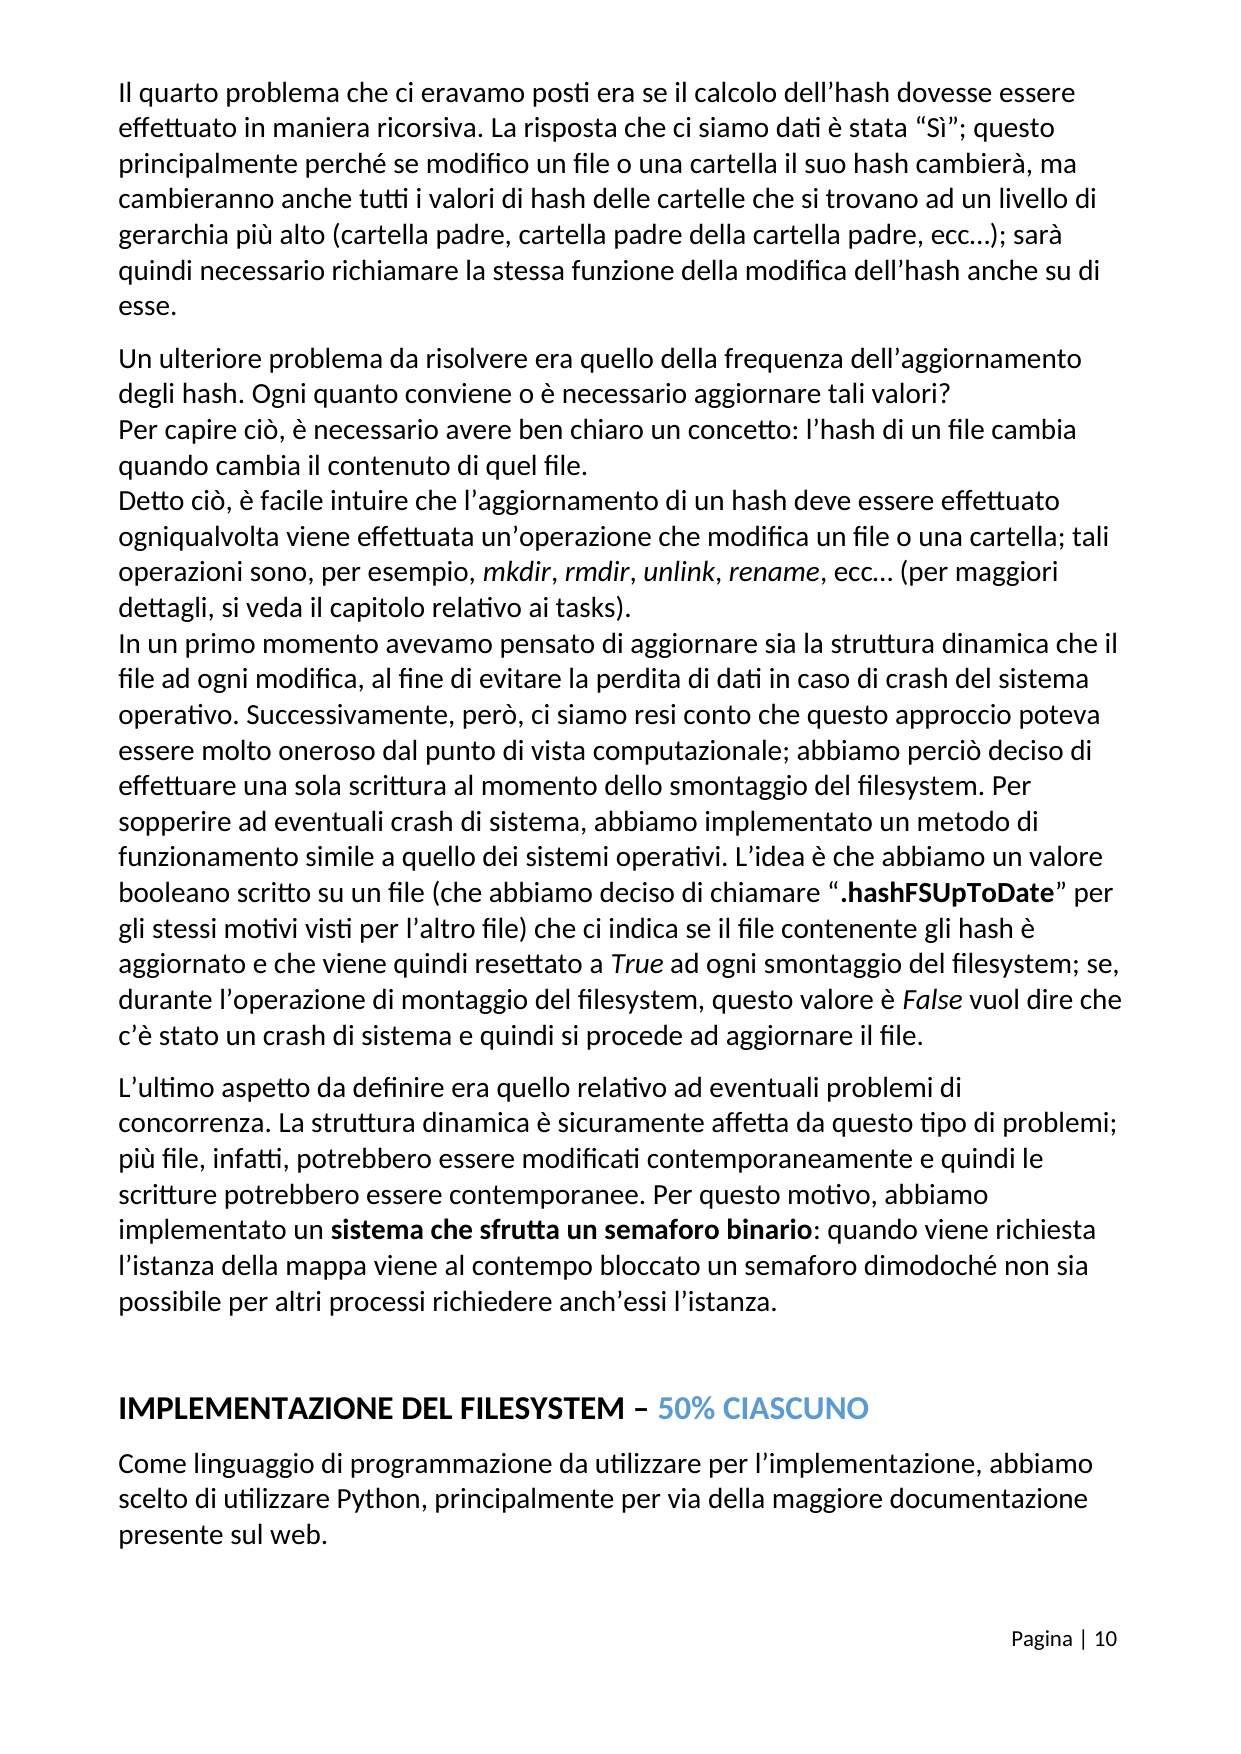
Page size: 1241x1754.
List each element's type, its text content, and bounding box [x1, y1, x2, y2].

text IMPLEMENTAZIONE DEL FILESYSTEM – 50% CIASCUNO [118, 1387, 1122, 1428]
text Per capire ciò, è necessario avere ben chiaro un concetto: l’hash di un file cambia quando cambia il contenuto di quel file. [118, 411, 1122, 482]
text L’ultimo aspetto da definire era quello relativo ad eventuali problemi di concorrenza. La struttura dinamica è sicuramente affetta da questo tipo di problemi; più file, infatti, potrebbero essere modificati contemporaneamente e quindi le scritture potrebbero essere contemporanee. Per questo motivo, abbiamo implementato un sistema che sfrutta un semaforo binario: quando viene richiesta l’istanza della mappa viene al contempo bloccato un semaforo dimodoché non sia possibile per altri processi richiedere anch’essi l’istanza. [118, 1069, 1122, 1318]
text Detto ciò, è facile intuire che l’aggiornamento di un hash deve essere effettuato ogniqualvolta viene effettuata un’operazione che modifica un file o una cartella; tali operazioni sono, per esempio, mkdir, rmdir, unlink, rename, ecc… (per maggiori dettagli, si veda il capitolo relativo ai tasks). [118, 482, 1122, 625]
list Come linguaggio di programmazione da utilizzare per l’implementazione, abbiamo scelto di utilizzare Python, principalmente per via della maggiore documentazione presente sul web. [118, 1445, 1122, 1552]
text Un ulteriore problema da risolvere era quello della frequenza dell’aggiornamento degli hash. Ogni quanto conviene o è necessario aggiornare tali valori? [118, 340, 1122, 411]
text In un primo momento avevamo pensato di aggiornare sia la struttura dinamica che il file ad ogni modifica, al fine di evitare la perdita di dati in caso di crash del sistema operativo. Successivamente, però, ci siamo resi conto che questo approccio poteva essere molto oneroso dal punto di vista computazionale; abbiamo perciò deciso di effettuare una sola scrittura al momento dello smontaggio del filesystem. Per sopperire ad eventuali crash di sistema, abbiamo implementato un metodo di funzionamento simile a quello dei sistemi operativi. L’idea è che abbiamo un valore booleano scritto su un file (che abbiamo deciso di chiamare “.hashFSUpToDate” per gli stessi motivi visti per l’altro file) che ci indica se il file contenente gli hash è aggiornato e che viene quindi resettato a True ad ogni smontaggio del filesystem; se, durante l’operazione di montaggio del filesystem, questo valore è False vuol dire che c’è stato un crash di sistema e quindi si procede ad aggiornare il file. [118, 625, 1122, 1052]
text Il quarto problema che ci eravamo posti era se il calcolo dell’hash dovesse essere effettuato in maniera ricorsiva. La risposta che ci siamo dati è stata “Sì”; questo principalmente perché se modifico un file o una cartella il suo hash cambierà, ma cambieranno anche tutti i valori di hash delle cartelle che si trovano ad un livello di gerarchia più alto (cartella padre, cartella padre della cartella padre, ecc…); sarà quindi necessario richiamare la stessa funzione della modifica dell’hash anche su di esse. [118, 74, 1122, 323]
